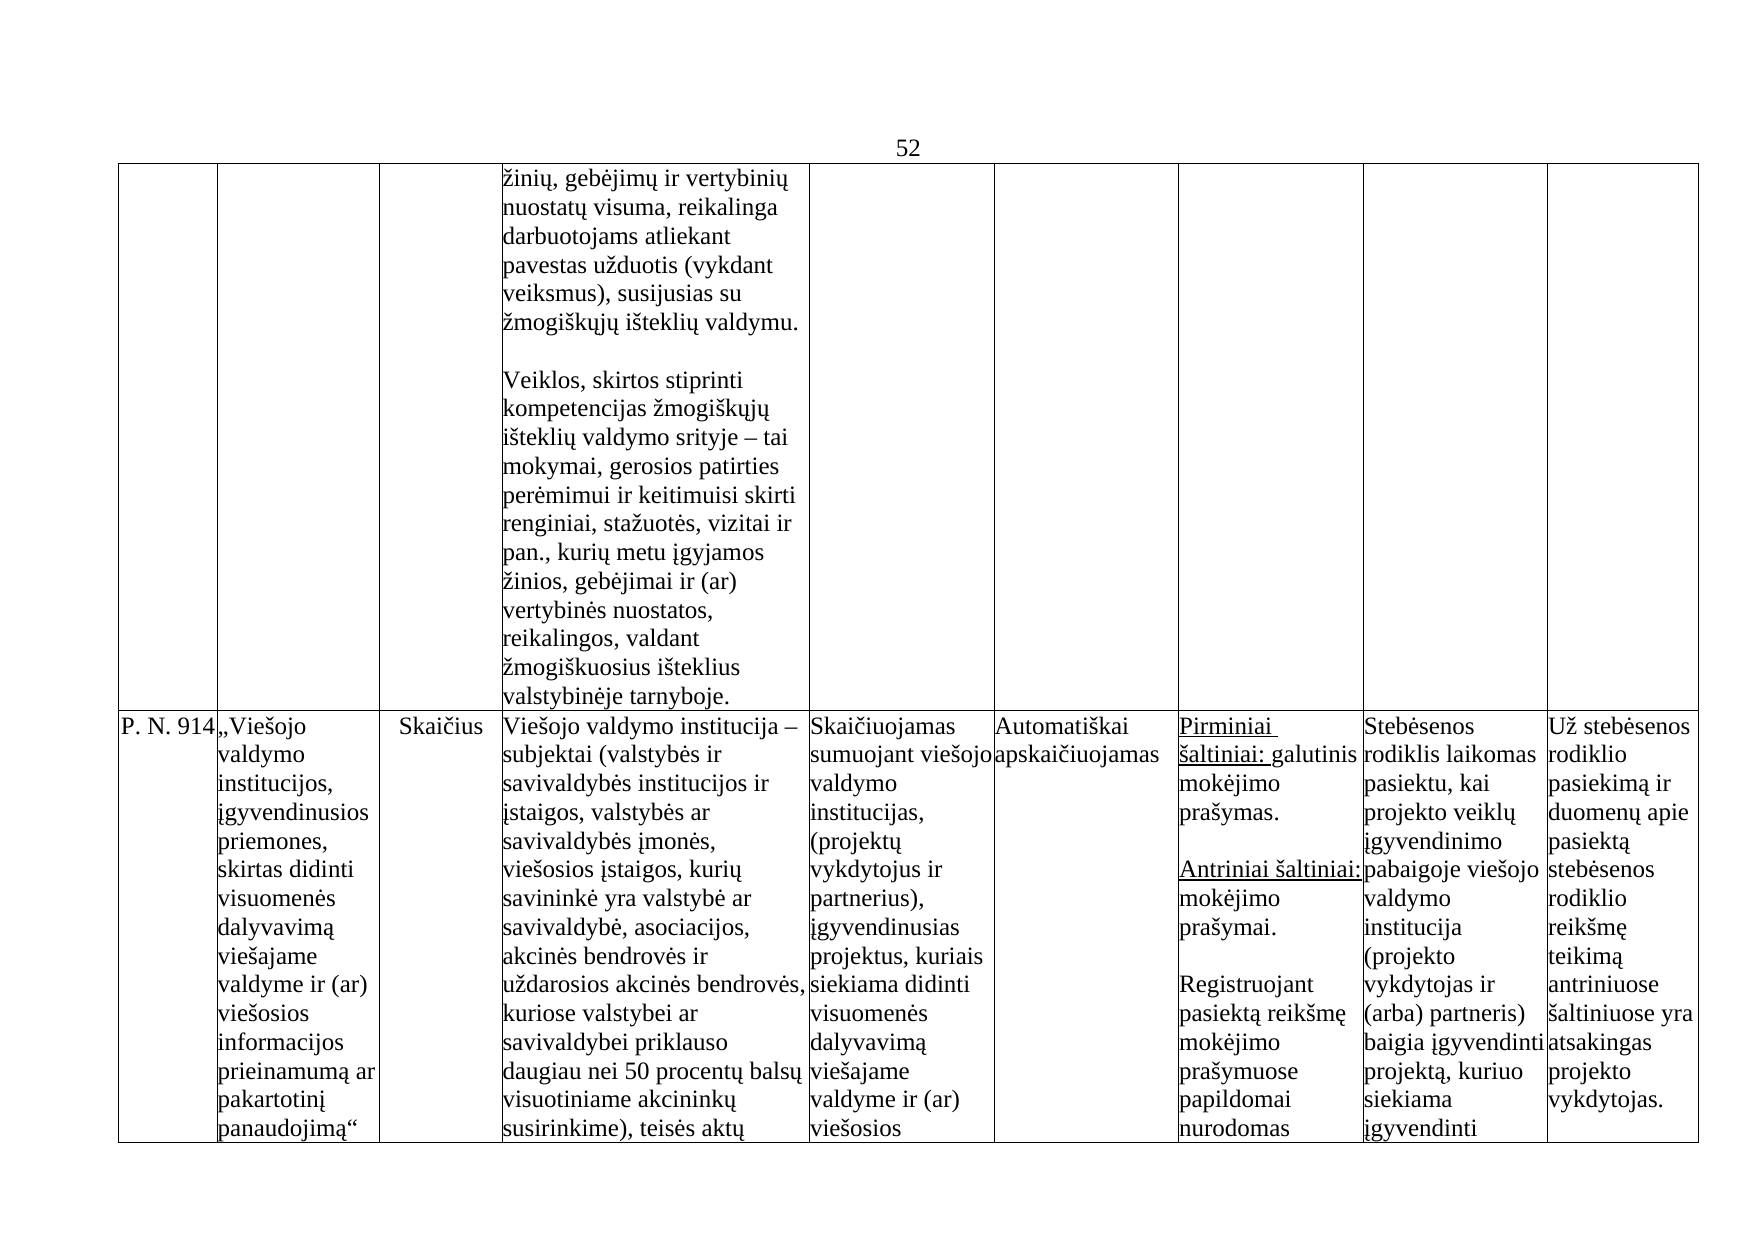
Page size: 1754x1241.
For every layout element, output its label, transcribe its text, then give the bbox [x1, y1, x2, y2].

table_cell Skaičius [380, 711, 502, 1142]
table_cell [380, 164, 502, 710]
table_cell [810, 164, 994, 710]
table_cell [1179, 164, 1363, 710]
table_cell P. N. 914 [119, 711, 217, 1142]
table_cell Viešojo valdymo institucija – subjektai (valstybės ir savivaldybės institucijos ir įstaigos, valstybės ar savivaldybės įmonės, viešosios įstaigos, kurių savininkė yra valstybė ar savivaldybė, asociacijos, akcinės bendrovės ir uždarosios akcinės bendrovės, kuriose valstybei ar savivaldybei priklauso daugiau nei 50 procentų balsų visuotiniame akcininkų susirinkime), teisės aktų [503, 711, 809, 1142]
table_cell „Viešojo valdymo institucijos, įgyvendinusios priemones, skirtas didinti visuomenės dalyvavimą viešajame valdyme ir (ar) viešosios informacijos prieinamumą ar pakartotinį panaudojimą“ [218, 711, 379, 1142]
table_cell [119, 164, 217, 710]
table_cell Skaičiuojamas sumuojant viešojo valdymo institucijas, (projektų vykdytojus ir partnerius), įgyvendinusias projektus, kuriais siekiama didinti visuomenės dalyvavimą viešajame valdyme ir (ar) viešosios [810, 711, 994, 1142]
table_cell [1548, 164, 1698, 710]
table_cell [218, 164, 379, 710]
table_cell [1364, 164, 1547, 710]
table_cell Automatiškai apskaičiuojamas [995, 711, 1178, 1142]
table_cell Stebėsenos rodiklis laikomas pasiektu, kai projekto veiklų įgyvendinimo pabaigoje viešojo valdymo institucija (projekto vykdytojas ir (arba) partneris) baigia įgyvendinti projektą, kuriuo siekiama įgyvendinti [1364, 711, 1547, 1142]
table_cell Pirminiai šaltiniai: galutinis mokėjimo prašymas. Antriniai šaltiniai: mokėjimo prašymai. Registruojant pasiektą reikšmę mokėjimo prašymuose papildomai nurodomas [1179, 711, 1363, 1142]
table_cell Už stebėsenos rodiklio pasiekimą ir duomenų apie pasiektą stebėsenos rodiklio reikšmę teikimą antriniuose šaltiniuose yra atsakingas projekto vykdytojas. [1548, 711, 1698, 1142]
table_cell [995, 164, 1178, 710]
table_cell žinių, gebėjimų ir vertybinių nuostatų visuma, reikalinga darbuotojams atliekant pavestas užduotis (vykdant veiksmus), susijusias su žmogiškųjų išteklių valdymu. Veiklos, skirtos stiprinti kompetencijas žmogiškųjų išteklių valdymo srityje – tai mokymai, gerosios patirties perėmimui ir keitimuisi skirti renginiai, stažuotės, vizitai ir pan., kurių metu įgyjamos žinios, gebėjimai ir (ar) vertybinės nuostatos, reikalingos, valdant žmogiškuosius išteklius valstybinėje tarnyboje. [503, 164, 809, 710]
